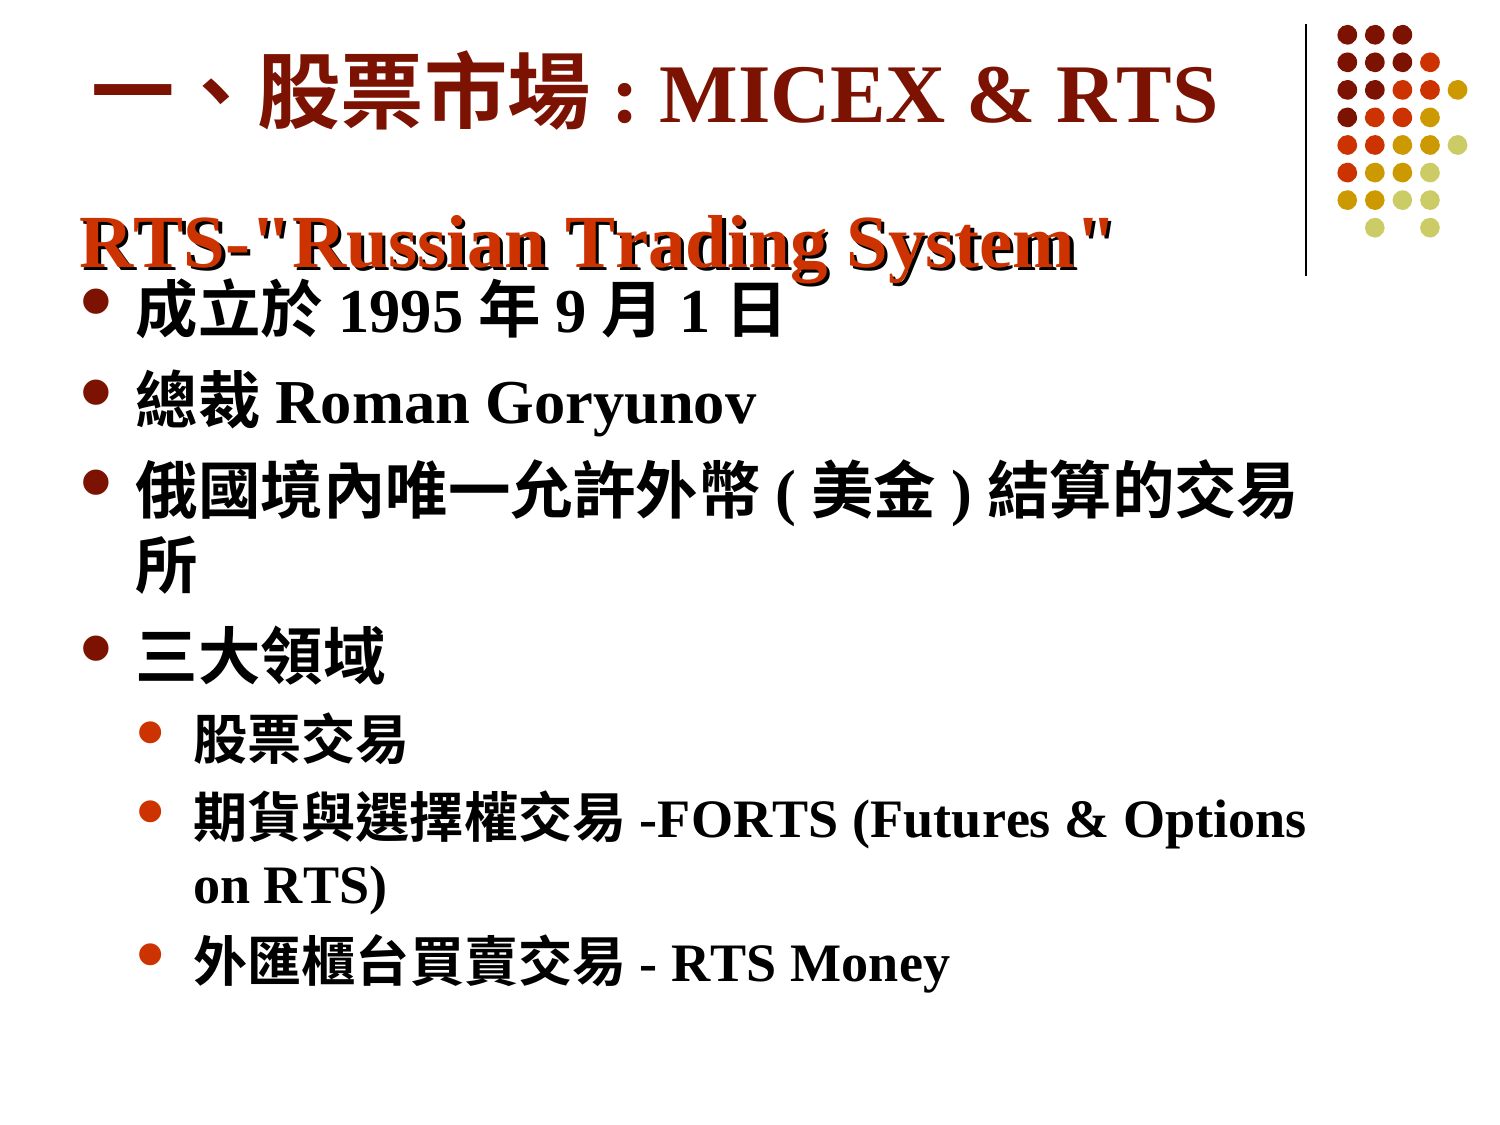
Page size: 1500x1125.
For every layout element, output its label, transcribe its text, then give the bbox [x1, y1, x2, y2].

text_box 一、股票市場: MICEX & RTS [76, 31, 1235, 147]
list 成立於1995年9月1日 總裁Roman Goryunov 俄國境內唯一允許外幣(美金)結算的交易所 三大領域 股票交易 期貨與選擇權交易-FORTS (Futures & Options on RTS) 外匯櫃台買賣交易- RTS Money [64, 262, 1353, 1006]
title RTS-"Russian Trading System" [64, 184, 1303, 257]
